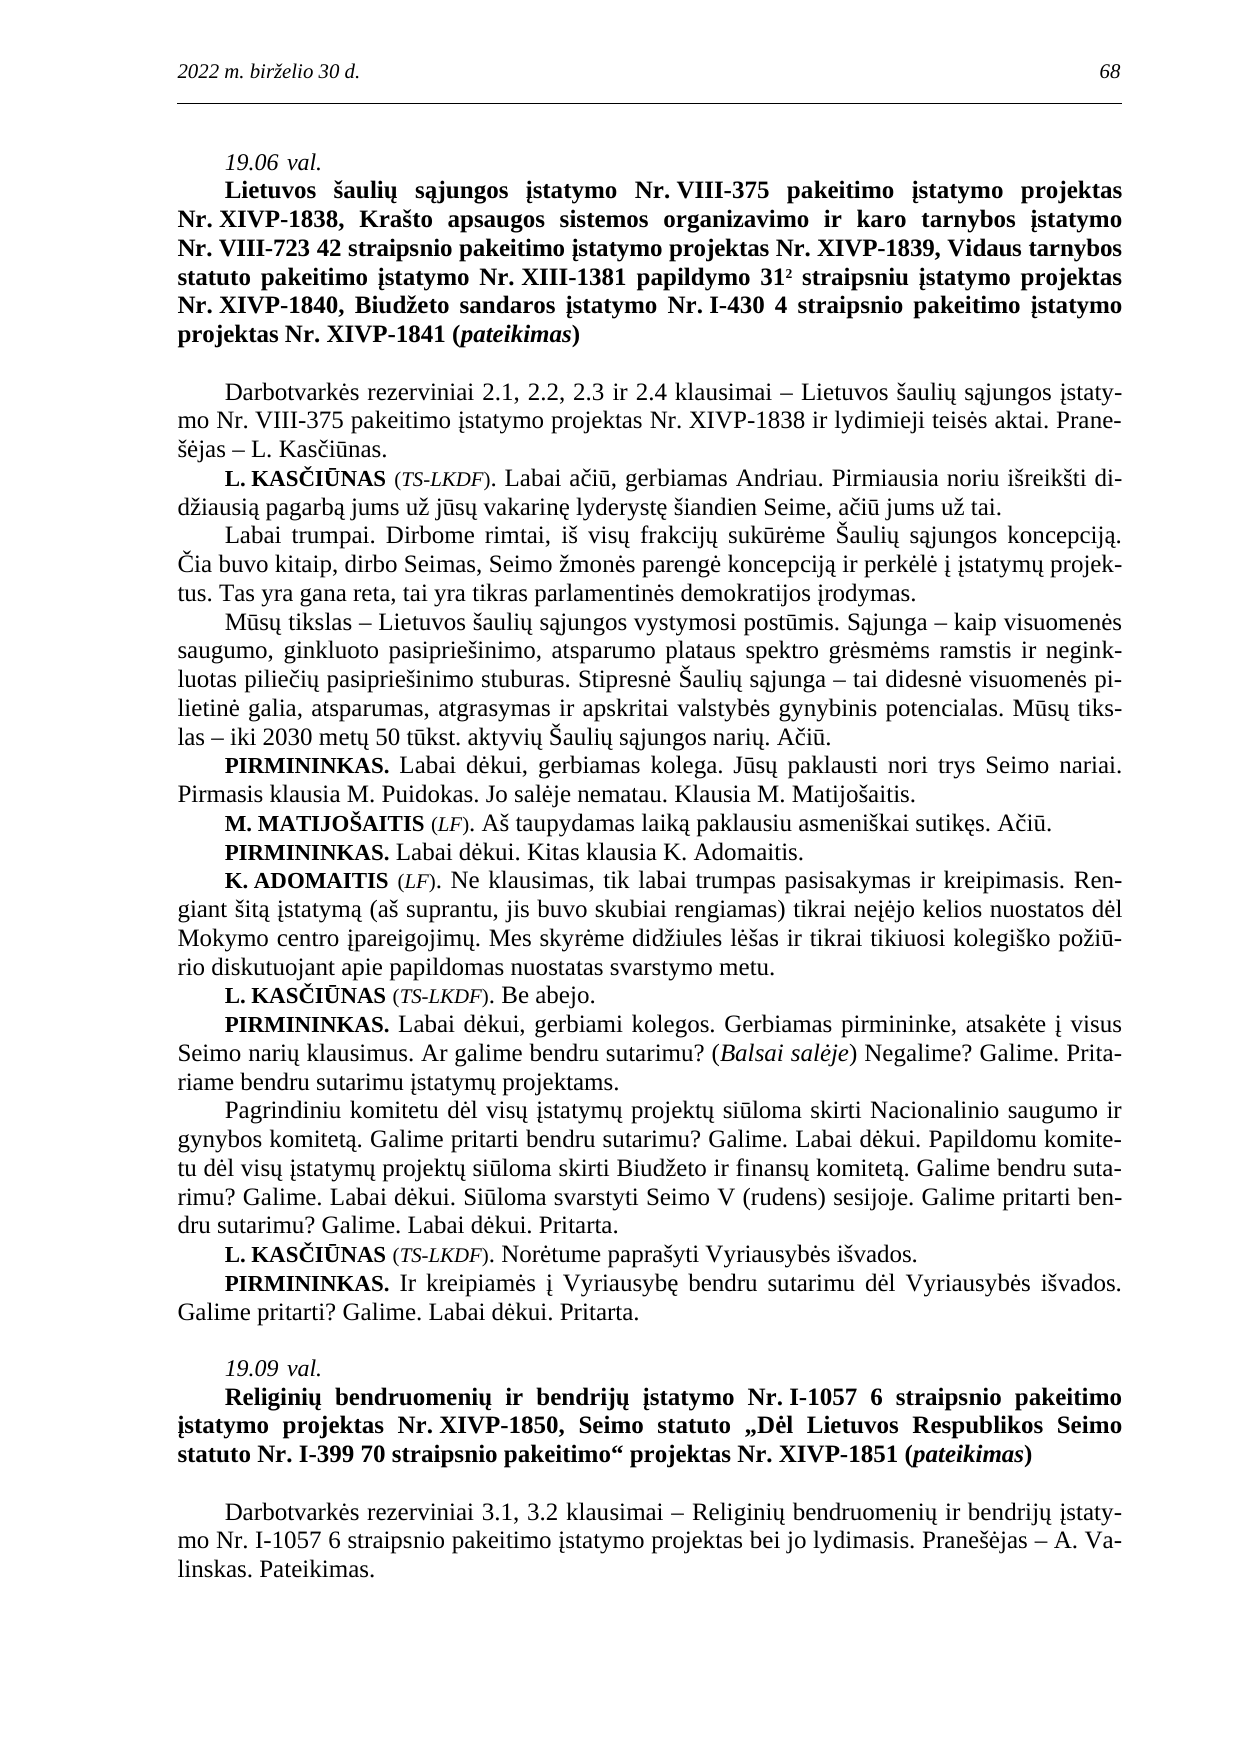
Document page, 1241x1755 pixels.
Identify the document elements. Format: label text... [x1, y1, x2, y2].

text Pa­grin­di­niu ko­mi­te­tu dėl vi­sų įsta­ty­mų pro­jek­tų siū­lo­ma skir­ti Na­cio­na­li­nio sau­gu­mo ir gy­ny­bos ko­mi­te­tą. Ga­li­me pri­tar­ti ben­dru su­ta­ri­mu? Ga­li­me. La­bai dė­kui. Pa­pil­do­mu ko­mi­te­tu dėl vi­sų įsta­ty­mų pro­jek­tų siū­lo­ma skir­ti Biu­dže­to ir fi­nan­sų ko­mi­te­tą. Ga­li­me ben­dru su­ta­ri­mu? Ga­li­me. La­bai dė­kui. Siū­lo­ma svars­ty­ti Sei­mo V (ru­dens) se­si­jo­je. Ga­li­me pri­tar­ti ben­dru su­ta­ri­mu? Ga­li­me. La­bai dė­kui. Pri­tar­ta. [177, 1095, 1122, 1239]
text La­bai trum­pai. Dir­bo­me rim­tai, iš vi­sų frak­ci­jų su­kū­rė­me Šau­lių są­jun­gos kon­cep­ci­ją. Čia bu­vo ki­taip, dir­bo Sei­mas, Sei­mo žmo­nės pa­ren­gė kon­cep­ci­ją ir per­kė­lė į įsta­ty­mų pro­jek­tus. Tas yra ga­na re­ta, tai yra tik­ras par­la­men­ti­nės de­mo­kra­tijos įro­dy­mas. [177, 520, 1122, 607]
text M. MATIJOŠAITIS (LF). Aš tau­py­da­mas lai­ką pa­klau­siu as­me­niš­kai su­ti­kęs. Ačiū. [177, 808, 1122, 837]
text 19.09 val. [224, 1354, 1122, 1382]
text Lie­tu­vos šau­lių są­jun­gos įsta­ty­mo Nr. VIII-375 pa­kei­ti­mo įsta­ty­mo pro­jek­tas Nr. XIVP-1838, Kraš­to ap­sau­gos sis­te­mos or­ga­ni­za­vi­mo ir ka­ro tar­ny­bos įsta­ty­mo Nr. VIII-723 42 straips­nio pa­kei­ti­mo įsta­ty­mo pro­jek­tas Nr. XIVP-1839, Vi­daus tar­ny­bos sta­tu­to pa­kei­ti­mo įsta­ty­mo Nr. XIII-1381 pa­pil­dy­mo 312 straips­niu įsta­ty­mo pro­jek­tas Nr. XIVP-1840, Biu­dže­to san­da­ros įsta­ty­mo Nr. I-430 4 straip­s­nio pa­kei­ti­mo įsta­ty­mo pro­jek­tas Nr. XIVP-1841 (pa­tei­ki­mas) [177, 175, 1122, 348]
text PIRMININKAS. Ir krei­pia­mės į Vy­riau­sy­bę ben­dru su­ta­ri­mu dėl Vy­riau­sy­bės iš­va­dos. Ga­li­me pri­tar­ti? Ga­li­me. La­bai dė­kui. Pri­tar­ta. [177, 1268, 1122, 1325]
text K. ADOMAITIS (LF). Ne klau­si­mas, tik la­bai trum­pas pa­si­sa­ky­mas ir krei­pi­ma­sis. Ren­giant ši­tą įsta­ty­mą (aš su­pran­tu, jis bu­vo sku­biai ren­gia­mas) tik­rai ne­įė­jo ke­lios nuo­sta­tos dėl Mo­ky­mo cen­tro įpa­rei­go­ji­mų. Mes sky­rė­me di­džiu­les lė­šas ir tik­rai ti­kiuo­si ko­le­giš­ko po­žiū­rio dis­ku­tuo­jant apie pa­pil­do­mas nuo­sta­tas svars­ty­mo me­tu. [177, 865, 1122, 980]
text 19.06 val. [224, 148, 1122, 175]
text L. KASČIŪNAS (TS-LKDF). La­bai ačiū, ger­bia­mas An­driau. Pir­miau­sia no­riu iš­reikš­ti di­džiau­sią pa­gar­bą jums už jū­sų va­ka­ri­nę ly­de­rys­tę šian­dien Sei­me, ačiū jums už tai. [177, 463, 1122, 520]
text Dar­bo­tvarkės re­zer­vi­niai 3.1, 3.2 klau­si­mai – Re­li­gi­nių ben­druo­me­nių ir ben­dri­jų įsta­ty­mo Nr. I-1057 6 straips­nio pa­kei­ti­mo įsta­ty­mo pro­jek­tas bei jo ly­di­ma­sis. Pra­ne­šė­jas – A. Va­lins­kas. Pa­tei­ki­mas. [177, 1497, 1122, 1583]
text L. KASČIŪNAS (TS-LKDF). No­rė­tu­me pa­pra­šy­ti Vy­riau­sy­bės iš­va­dos. [177, 1239, 1122, 1268]
text L. KASČIŪNAS (TS-LKDF). Be abe­jo. [177, 980, 1122, 1009]
text PIRMININKAS. La­bai dė­kui. Ki­tas klau­sia K. Ado­mai­tis. [177, 837, 1122, 865]
text Dar­bo­tvarkės re­zer­vi­niai 2.1, 2.2, 2.3 ir 2.4 klau­si­mai – Lie­tu­vos šau­lių są­jun­gos įsta­ty­mo Nr. VIII-375 pa­kei­ti­mo įsta­ty­mo pro­jek­tas Nr. XIVP-1838 ir ly­di­mie­ji tei­sės ak­tai. Pra­ne­šė­jas – L. Kas­čiū­nas. [177, 377, 1122, 463]
text PIRMININKAS. La­bai dė­kui, ger­bia­mi ko­le­gos. Ger­bia­mas pir­mi­nin­ke, at­sa­kė­te į vi­sus Sei­mo na­rių klau­si­mus. Ar ga­li­me ben­dru su­ta­ri­mu? (Bal­sai sa­lė­je) Ne­ga­li­me? Ga­li­me. Pri­ta­ria­me ben­dru su­ta­ri­mu įsta­ty­mų pro­jek­tams. [177, 1009, 1122, 1095]
text Mū­sų tiks­las – Lie­tu­vos šau­lių są­jun­gos vys­ty­mo­si po­stū­mis. Są­jun­ga – kaip vi­suo­me­nės sau­gu­mo, gin­kluo­to pa­si­prie­ši­ni­mo, at­spa­ru­mo pla­taus spek­tro grės­mėms rams­tis ir ne­gin­k­luo­tas pi­lie­čių pa­si­prie­ši­ni­mo stu­bu­ras. Stip­res­nė Šau­lių są­jun­ga – tai di­des­nė vi­suo­me­nės pi­lie­ti­nė ga­lia, at­spa­ru­mas, at­gra­sy­mas ir ap­skri­tai vals­ty­bės gy­ny­bi­nis po­ten­cia­las. Mū­sų tiks­las – iki 2030 me­tų 50 tūkst. ak­ty­vių Šau­lių są­jun­gos na­rių. Ačiū. [177, 607, 1122, 750]
text Re­li­gi­nių ben­druo­me­nių ir ben­dri­jų įsta­ty­mo Nr. I-1057 6 straips­nio pa­kei­ti­mo įstaty­mo pro­jek­tas Nr. XIVP-1850, Sei­mo sta­tu­to „Dėl Lie­tu­vos Res­pub­li­kos Sei­mo statu­to Nr. I-399 70 straips­nio pa­kei­ti­mo“ pro­jek­tas Nr. XIVP-1851 (pa­tei­ki­mas) [177, 1382, 1122, 1468]
text PIRMININKAS. La­bai dė­kui, ger­bia­mas ko­le­ga. Jū­sų pa­klaus­ti no­ri trys Sei­mo na­riai. Pir­ma­sis klau­sia M. Pui­do­kas. Jo sa­lė­je ne­ma­tau. Klau­sia M. Ma­ti­jo­šai­tis. [177, 750, 1122, 808]
